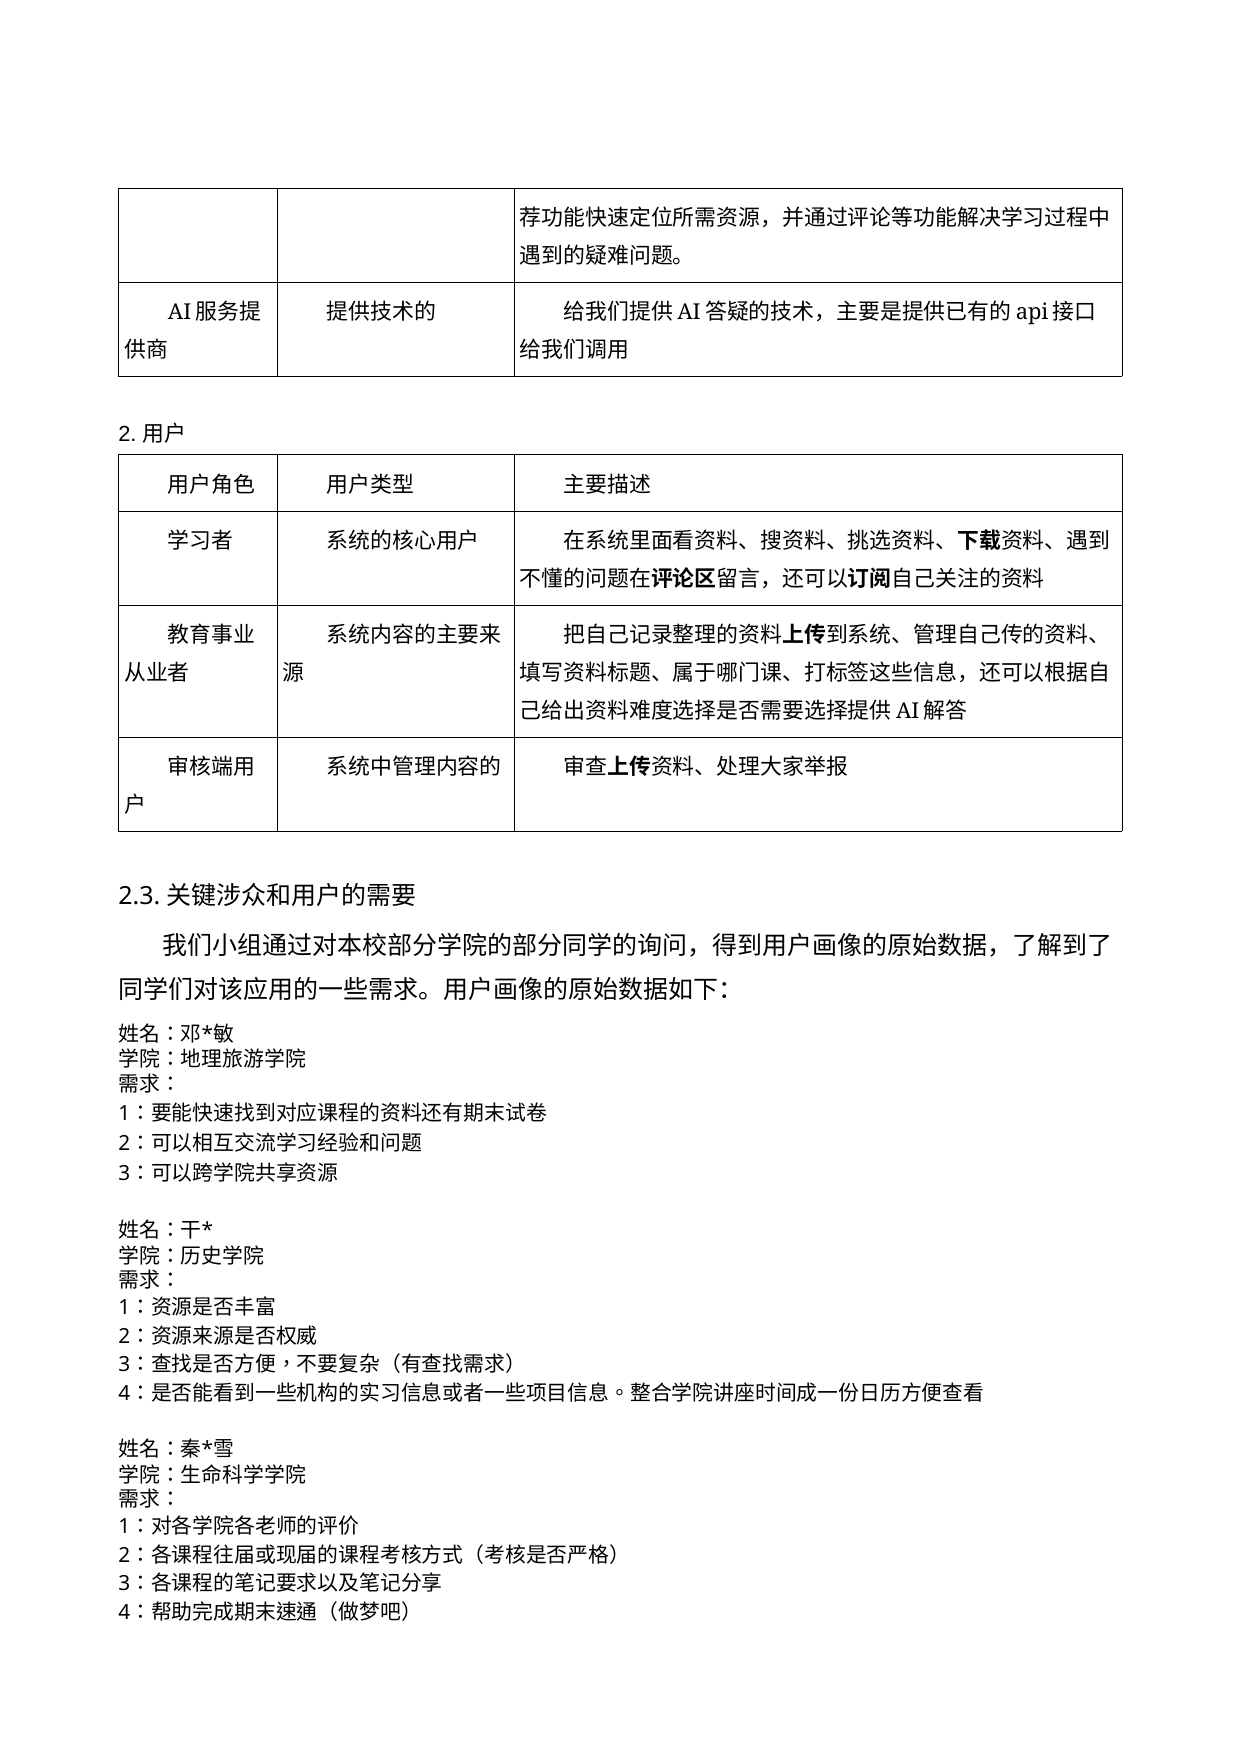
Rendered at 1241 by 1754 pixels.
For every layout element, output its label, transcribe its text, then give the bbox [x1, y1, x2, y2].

text 我们小组通过对本校部分学院的部分同学的询问，得到用户画像的原始数据，了解到了同学们对该应用的一些需求。用户画像的原始数据如下： [118, 926, 1122, 1005]
text 姓名：秦*雪 [118, 1434, 1122, 1463]
table_cell 把自己记录整理的资料上传到系统、管理自己传的资料、填写资料标题、属于哪门课、打标签这些信息，还可以根据自己给出资料难度选择是否需要选择提供AI解答 [515, 606, 1122, 737]
table_cell 学习者 [119, 512, 277, 604]
text 2：各课程往届或现届的课程考核方式（考核是否严格） [118, 1540, 1122, 1568]
table_cell 提供技术的 [278, 283, 514, 376]
text 需求： [118, 1268, 1122, 1292]
text 学院：历史学院 [118, 1244, 1122, 1268]
text 2：可以相互交流学习经验和问题 [118, 1126, 1122, 1157]
text 4：帮助完成期末速通（做梦吧） [118, 1597, 1122, 1625]
text 1：要能快速找到对应课程的资料还有期末试卷 [118, 1096, 1122, 1126]
text 3：可以跨学院共享资源 [118, 1157, 1122, 1187]
text 3：查找是否方便，不要复杂（有查找需求） [118, 1349, 1122, 1378]
table_cell AI服务提供商 [119, 283, 277, 376]
text 姓名：干* [118, 1215, 1122, 1244]
subtitle 用户 [118, 416, 1122, 448]
table_cell 系统的核心用户 [278, 512, 514, 604]
text 需求： [118, 1072, 1122, 1096]
table_cell 审查上传资料、处理大家举报 [515, 738, 1122, 831]
text 1：资源是否丰富 [118, 1292, 1122, 1321]
table_cell 在系统里面看资料、搜资料、挑选资料、下载资料、遇到不懂的问题在评论区留言，还可以订阅自己关注的资料 [515, 512, 1122, 604]
text 4：是否能看到一些机构的实习信息或者一些项目信息。整合学院讲座时间成一份日历方便查看 [118, 1378, 1122, 1406]
table_header 主要描述 [515, 455, 1122, 511]
table_header 用户角色 [119, 455, 277, 511]
text 2：资源来源是否权威 [118, 1321, 1122, 1349]
text 3：各课程的笔记要求以及笔记分享 [118, 1568, 1122, 1597]
text 姓名：邓*敏 [118, 1019, 1122, 1047]
text 学院：生命科学学院 [118, 1463, 1122, 1487]
text 学院：地理旅游学院 [118, 1047, 1122, 1072]
table_cell 荐功能快速定位所需资源，并通过评论等功能解决学习过程中遇到的疑难问题。 [515, 189, 1122, 282]
text 1：对各学院各老师的评价 [118, 1512, 1122, 1540]
table_cell 教育事业从业者 [119, 606, 277, 737]
table_cell 审核端用户 [119, 738, 277, 831]
text 需求： [118, 1487, 1122, 1512]
table_cell [119, 189, 277, 282]
subtitle 关键涉众和用户的需要 [118, 876, 1122, 912]
table_cell 系统中管理内容的 [278, 738, 514, 831]
table_cell 系统内容的主要来源 [278, 606, 514, 737]
table_cell [278, 189, 514, 282]
table_cell 给我们提供AI答疑的技术，主要是提供已有的api接口给我们调用 [515, 283, 1122, 376]
table_header 用户类型 [278, 455, 514, 511]
